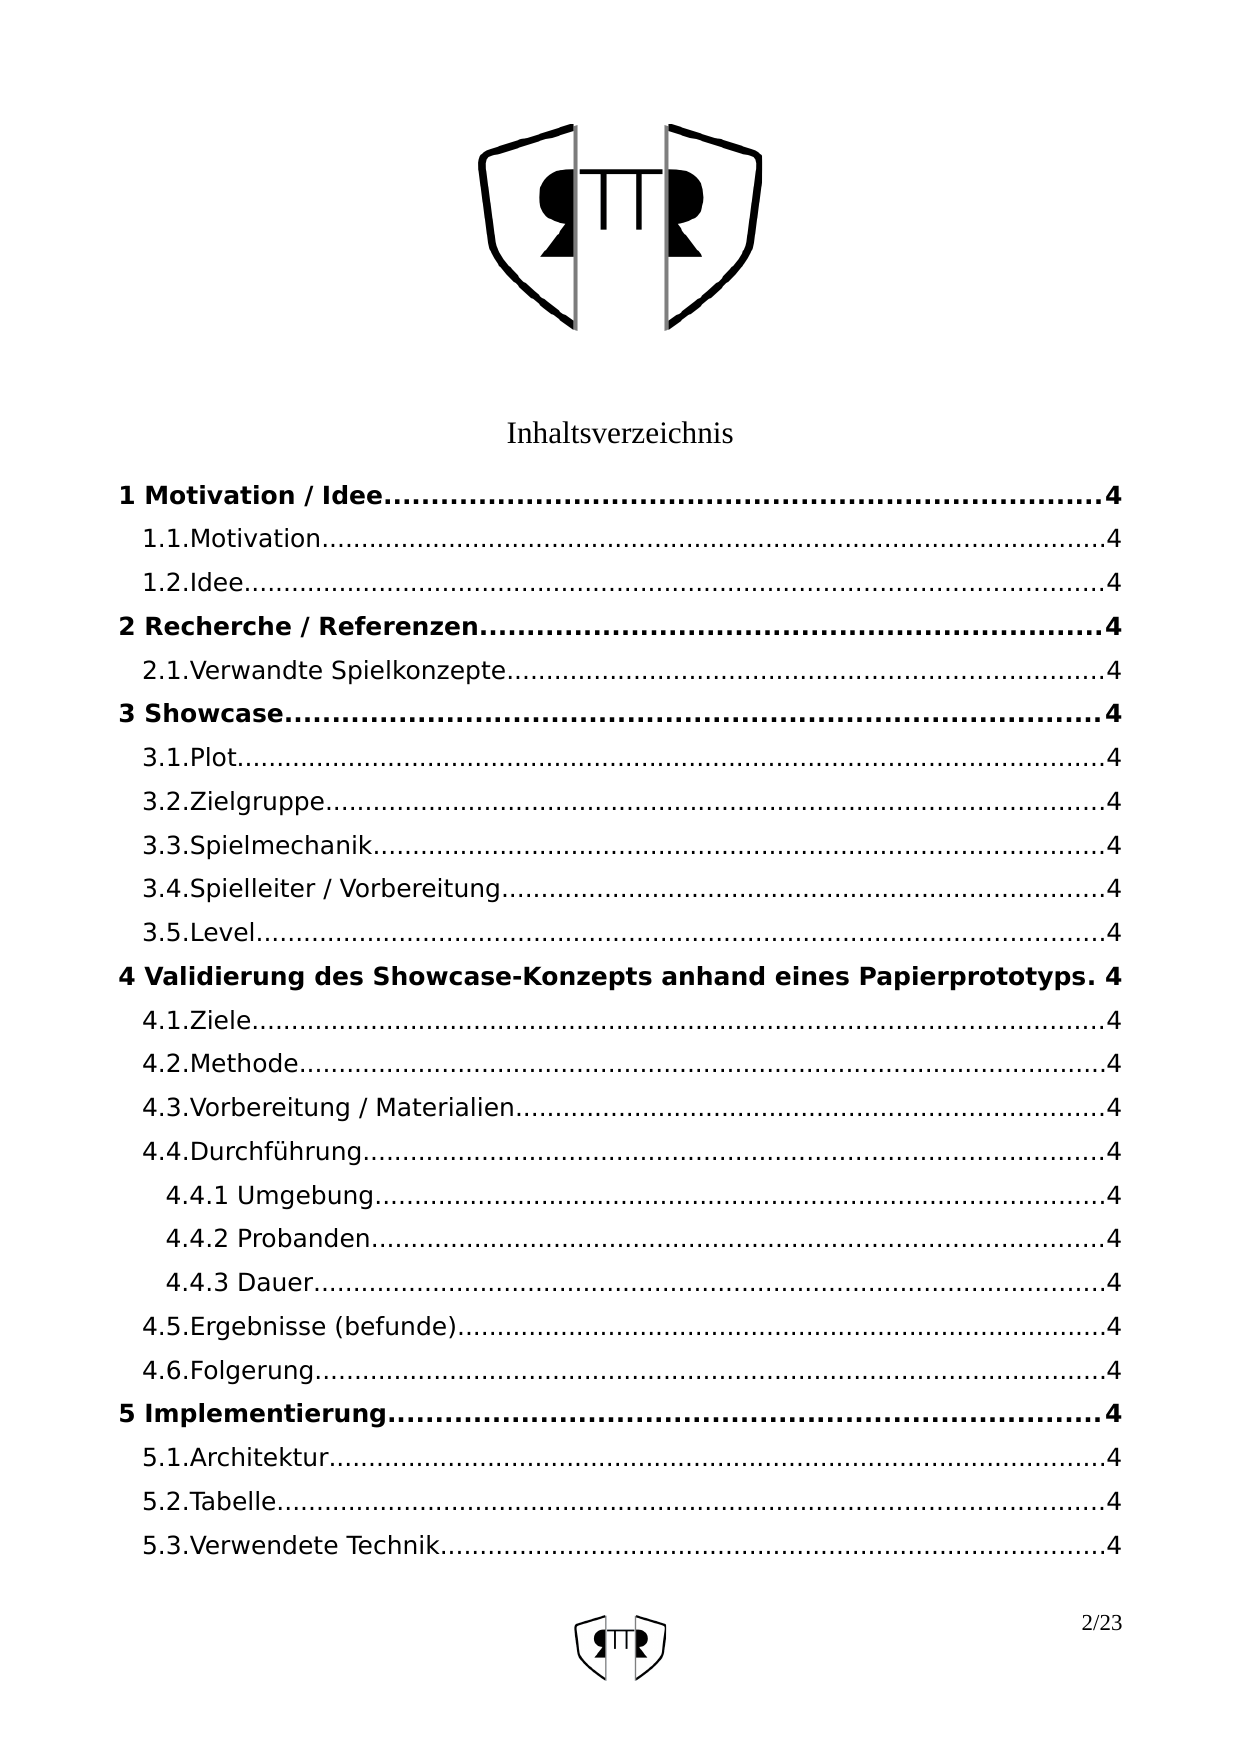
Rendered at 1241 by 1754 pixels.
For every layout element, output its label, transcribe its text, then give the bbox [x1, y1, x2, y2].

picture [478, 124, 763, 331]
text 5.3.Verwendete Technik 4 [142, 1531, 1122, 1560]
text 2.1.Verwandte Spielkonzepte 4 [142, 656, 1122, 685]
text 1 Motivation / Idee 4 [118, 481, 1122, 510]
text 3.5.Level 4 [142, 918, 1122, 947]
text 3.3.Spielmechanik 4 [142, 831, 1122, 860]
text 4.4.Durchführung 4 [142, 1137, 1122, 1166]
text 2 Recherche / Referenzen 4 [118, 612, 1122, 641]
text 3.1.Plot 4 [142, 743, 1122, 772]
text 5.2.Tabelle 4 [142, 1487, 1122, 1516]
subtitle Inhaltsverzeichnis [118, 414, 1122, 450]
picture [574, 1615, 667, 1681]
text 4.4.2 Probanden 4 [165, 1224, 1122, 1254]
text 5.1.Architektur 4 [142, 1443, 1122, 1472]
text 4.6.Folgerung 4 [142, 1356, 1122, 1385]
text 4 Validierung des Showcase-Konzepts anhand eines Papierprototyps 4 [118, 962, 1122, 991]
text 4.2.Methode 4 [142, 1049, 1122, 1079]
text 4.4.1 Umgebung 4 [165, 1181, 1122, 1210]
text 1.2.Idee 4 [142, 568, 1122, 597]
text 1.1.Motivation 4 [142, 524, 1122, 554]
text 3.4.Spielleiter / Vorbereitung 4 [142, 874, 1122, 904]
text 5 Implementierung 4 [118, 1399, 1122, 1429]
text 3 Showcase 4 [118, 699, 1122, 729]
text 4.3.Vorbereitung / Materialien 4 [142, 1093, 1122, 1122]
text 4.5.Ergebnisse (befunde) 4 [142, 1312, 1122, 1341]
text 3.2.Zielgruppe 4 [142, 787, 1122, 816]
text 4.4.3 Dauer 4 [165, 1268, 1122, 1297]
text 4.1.Ziele 4 [142, 1006, 1122, 1035]
